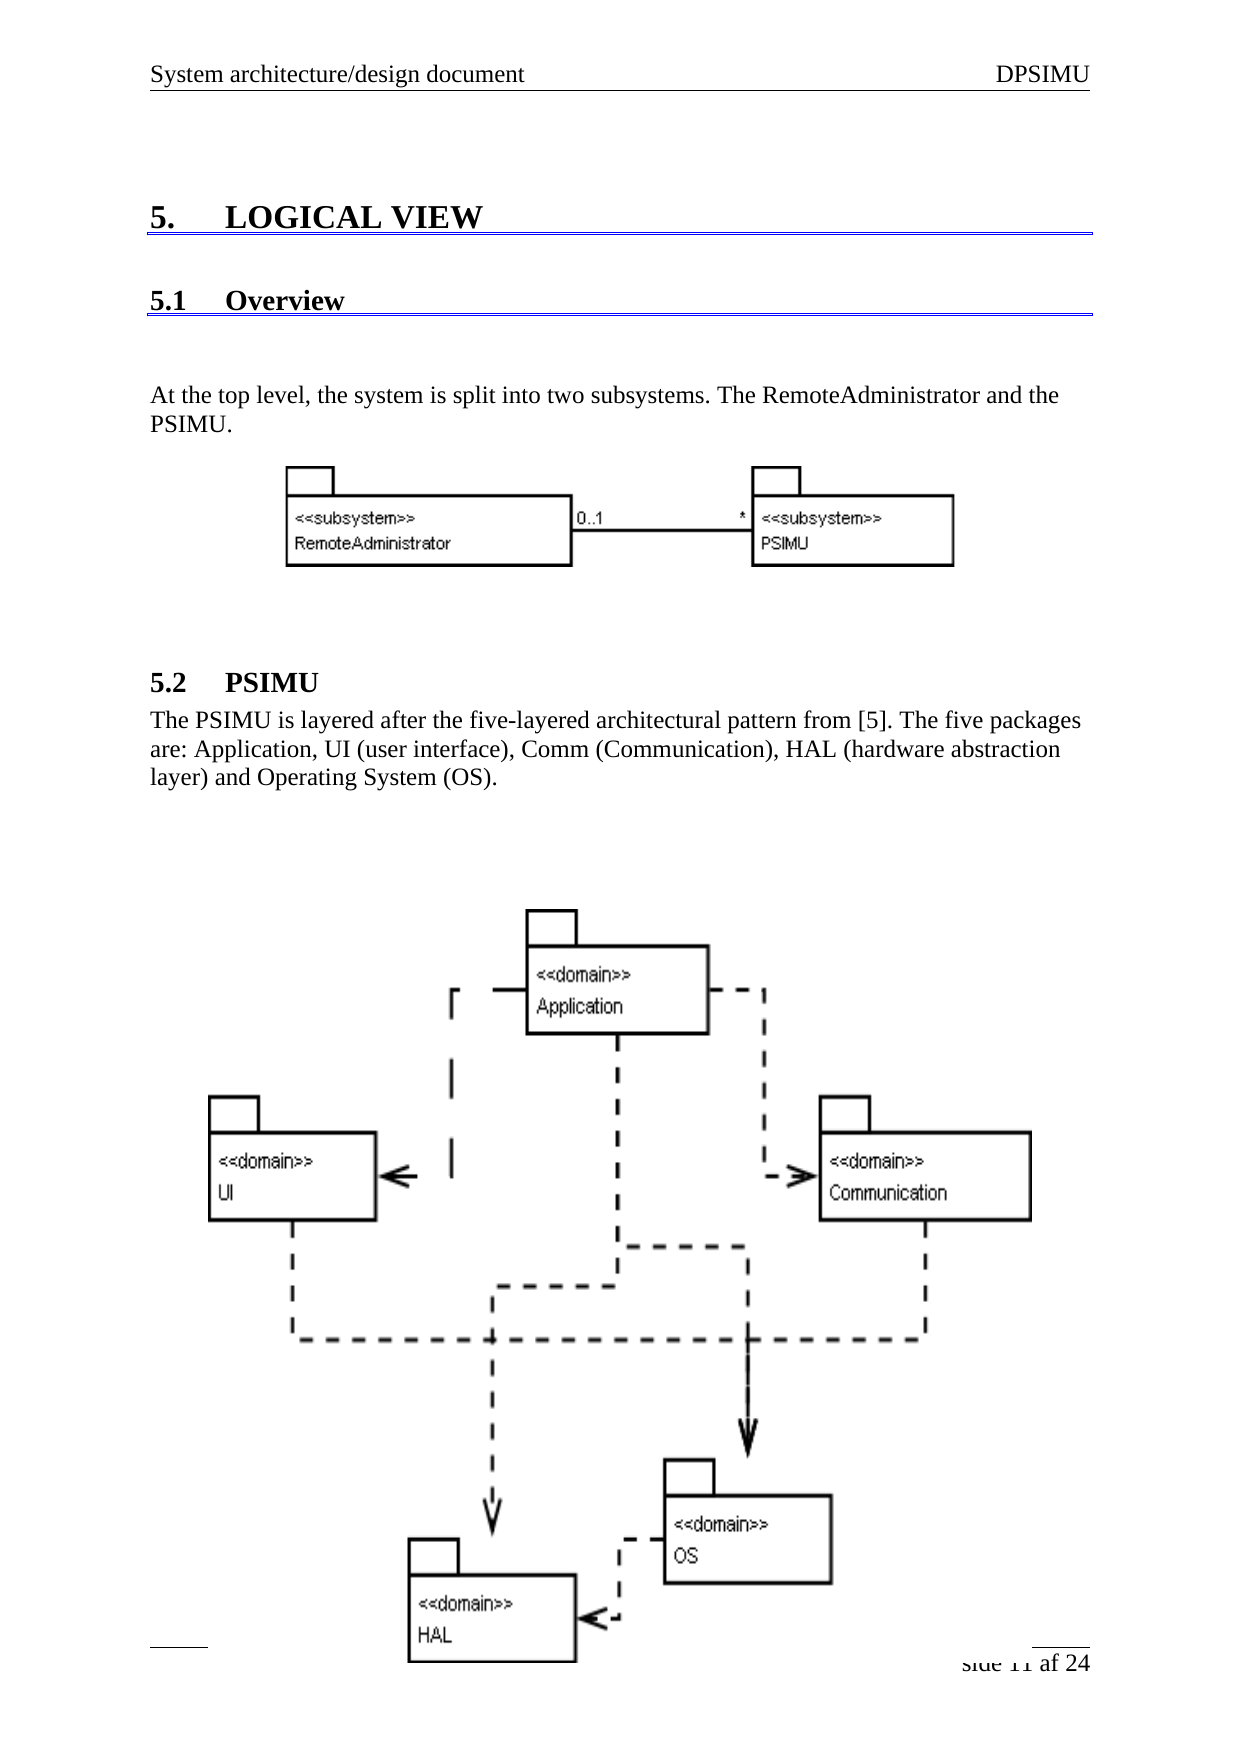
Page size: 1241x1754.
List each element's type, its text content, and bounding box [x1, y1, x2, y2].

subtitle PSIMU [150, 665, 1090, 699]
picture [285, 466, 955, 567]
text At the top level, the system is split into two subsystems. The RemoteAdministrator and the PSIMU. [150, 380, 1090, 438]
picture [208, 909, 1032, 1663]
subtitle Overview [150, 283, 1090, 313]
text The PSIMU is layered after the five-layered architectural pattern from [5]. The five packages are: Application, UI (user interface), Comm (Communication), HAL (hardware abstraction layer) and Operating System (OS). [150, 705, 1090, 791]
subtitle Logical View [150, 197, 1090, 232]
